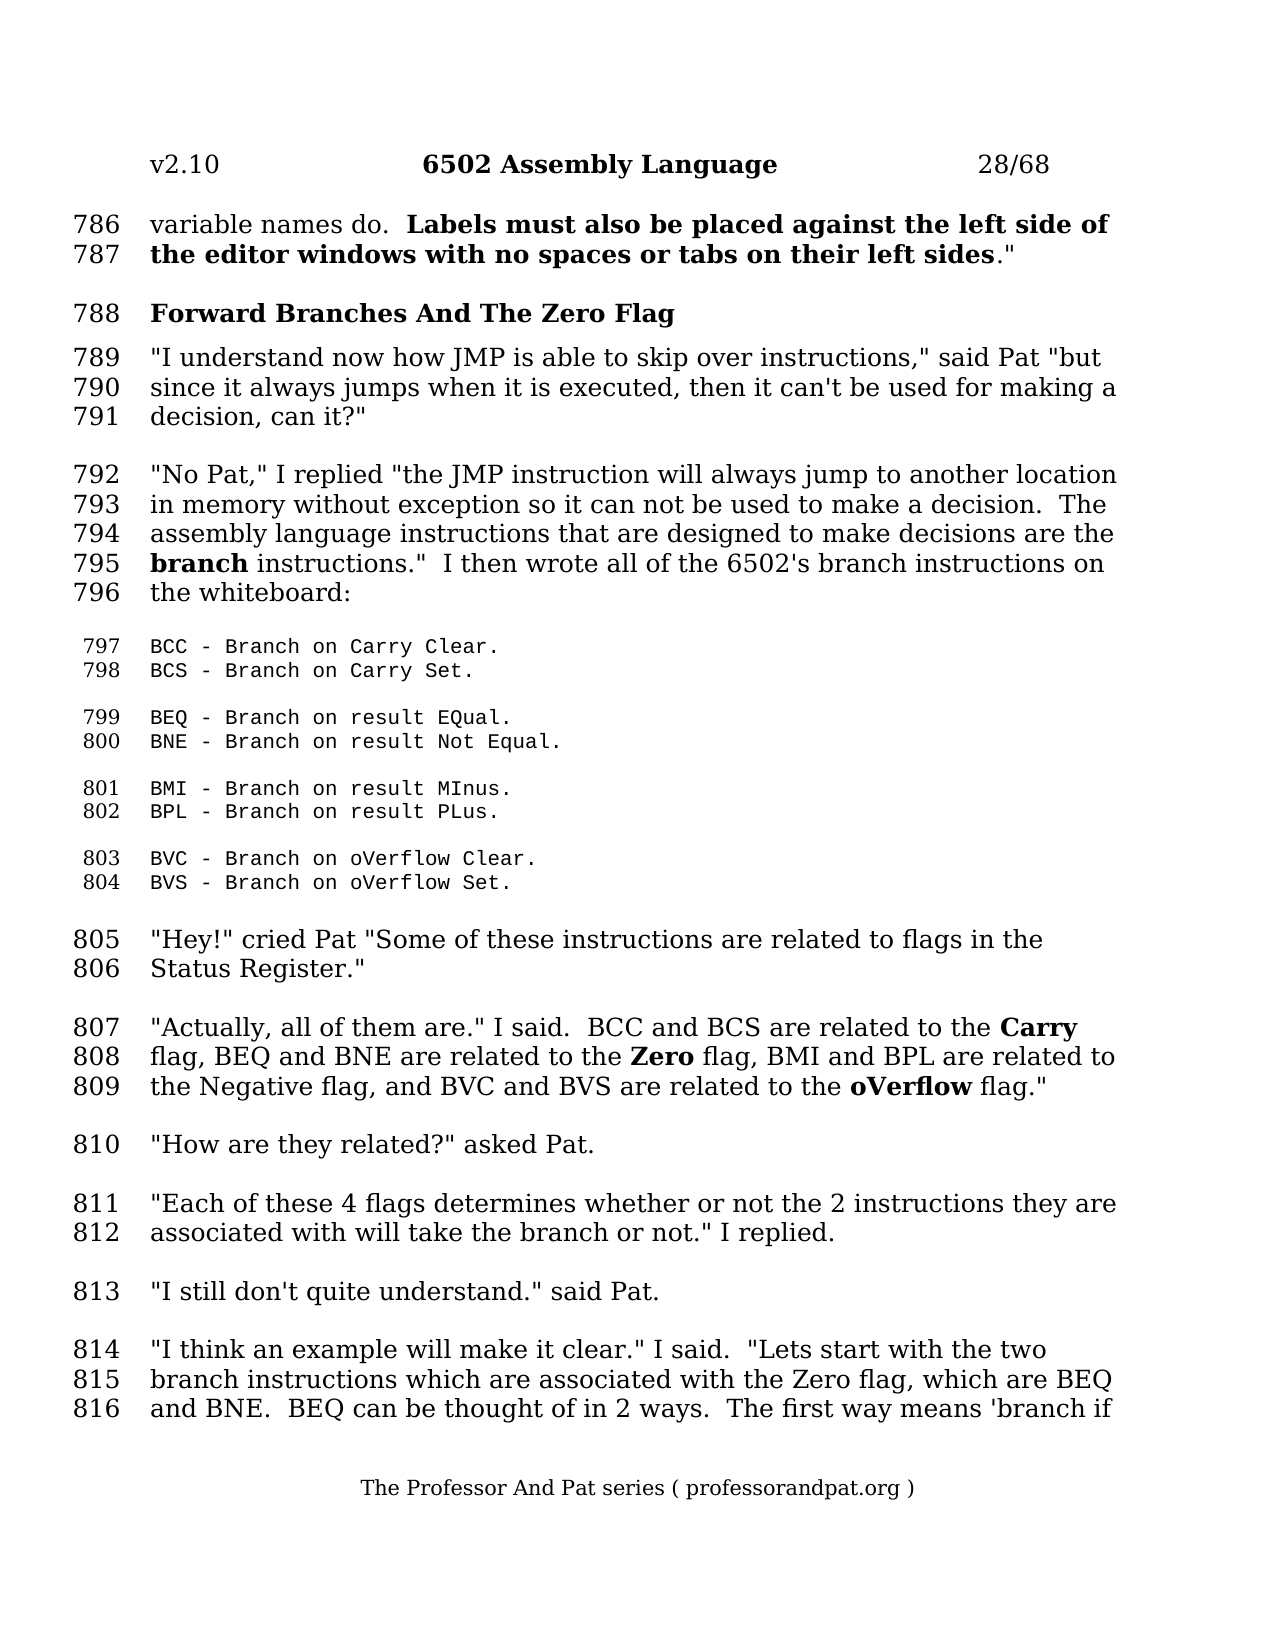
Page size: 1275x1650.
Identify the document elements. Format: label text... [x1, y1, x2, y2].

text BVS - Branch on oVerflow Set. [150, 872, 1125, 896]
text BNE - Branch on result Not Equal. [150, 731, 1125, 754]
text variable names do. Labels must also be placed against the left side of the editor windows with no spaces or tabs on their left sides." [150, 210, 1125, 269]
text "No Pat," I replied "the JMP instruction will always jump to another location in memory without exception so it can not be used to make a decision. The assembly language instructions that are designed to make decisions are the branch instructions." I then wrote all of the 6502's branch instructions on the whiteboard: [150, 461, 1125, 607]
text BVC - Branch on oVerflow Clear. [150, 848, 1125, 872]
text "Actually, all of them are." I said. BCC and BCS are related to the Carry flag, BEQ and BNE are related to the Zero flag, BMI and BPL are related to the Negative flag, and BVC and BVS are related to the oVerflow flag." [150, 1013, 1125, 1101]
text "Each of these 4 flags determines whether or not the 2 instructions they are associated with will take the branch or not." I replied. [150, 1189, 1125, 1248]
text "How are they related?" asked Pat. [150, 1131, 1125, 1160]
text BCS - Branch on Carry Set. [150, 660, 1125, 684]
text BMI - Branch on result MInus. [150, 778, 1125, 801]
text BCC - Branch on Carry Clear. [150, 637, 1125, 660]
text BEQ - Branch on result EQual. [150, 707, 1125, 731]
text "I understand now how JMP is able to skip over instructions," said Pat "but since it always jumps when it is executed, then it can't be used for making a decision, can it?" [150, 344, 1125, 431]
subtitle Forward Branches And The Zero Flag [150, 299, 1125, 329]
text BPL - Branch on result PLus. [150, 801, 1125, 825]
text "Hey!" cried Pat "Some of these instructions are related to flags in the Status Register." [150, 925, 1125, 983]
text "I think an example will make it clear." I said. "Lets start with the two branch instructions which are associated with the Zero flag, which are BEQ and BNE. BEQ can be thought of in 2 ways. The first way means 'branch if [150, 1336, 1125, 1423]
text "I still don't quite understand." said Pat. [150, 1277, 1125, 1306]
